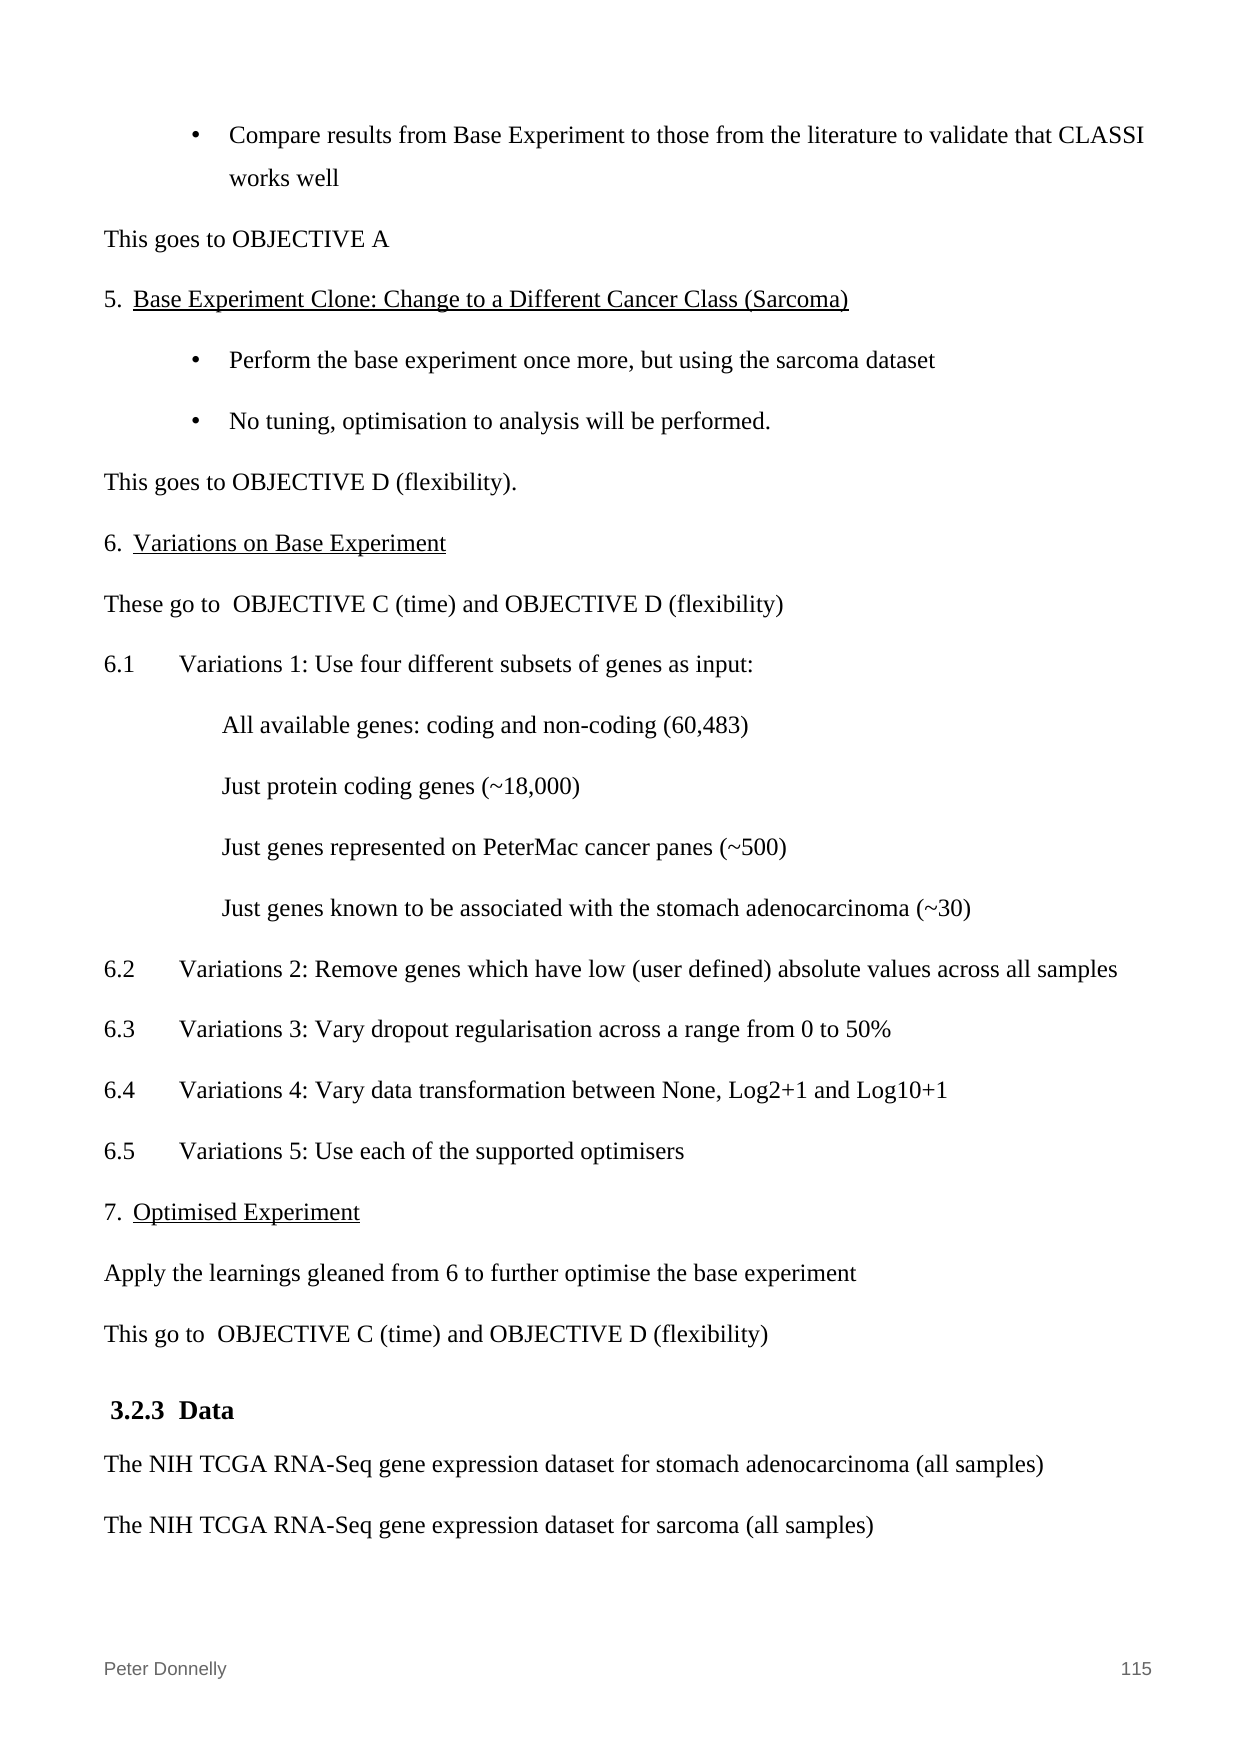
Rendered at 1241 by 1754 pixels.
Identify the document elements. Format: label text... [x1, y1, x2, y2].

subtitle Data [103, 1394, 1146, 1426]
list Compare results from Base Experiment to those from the literature to validate that CLASSI works well [191, 120, 1146, 192]
list Optimised Experiment [103, 1197, 1146, 1226]
text 6.2 Variations 2: Remove genes which have low (user defined) absolute values across all samples [103, 954, 1146, 982]
text The NIH TCGA RNA-Seq gene expression dataset for stomach adenocarcinoma (all samples) [103, 1449, 1146, 1478]
text This go to OBJECTIVE C (time) and OBJECTIVE D (flexibility) [103, 1319, 1146, 1347]
list Perform the base experiment once more, but using the sarcoma dataset [191, 345, 1146, 374]
text 6.5 Variations 5: Use each of the supported optimisers [103, 1136, 1146, 1165]
text Just genes known to be associated with the stomach adenocarcinoma (~30) [103, 893, 1146, 922]
text 6.4 Variations 4: Vary data transformation between None, Log2+1 and Log10+1 [103, 1075, 1146, 1104]
text All available genes: coding and non-coding (60,483) [103, 710, 1146, 739]
text The NIH TCGA RNA-Seq gene expression dataset for sarcoma (all samples) [103, 1510, 1146, 1539]
text 6.3 Variations 3: Vary dropout regularisation across a range from 0 to 50% [103, 1014, 1146, 1043]
text Just genes represented on PeterMac cancer panes (~500) [103, 832, 1146, 861]
list Base Experiment Clone: Change to a Different Cancer Class (Sarcoma) [103, 284, 1146, 313]
list These go to OBJECTIVE C (time) and OBJECTIVE D (flexibility) [103, 589, 1146, 617]
list Variations on Base Experiment [103, 528, 1146, 557]
text Just protein coding genes (~18,000) [103, 771, 1146, 800]
text Apply the learnings gleaned from 6 to further optimise the base experiment [103, 1258, 1146, 1287]
list This goes to OBJECTIVE D (flexibility). [103, 467, 1146, 496]
list No tuning, optimisation to analysis will be performed. [191, 406, 1146, 435]
text 6.1 Variations 1: Use four different subsets of genes as input: [103, 649, 1146, 678]
list This goes to OBJECTIVE A [103, 224, 1146, 252]
